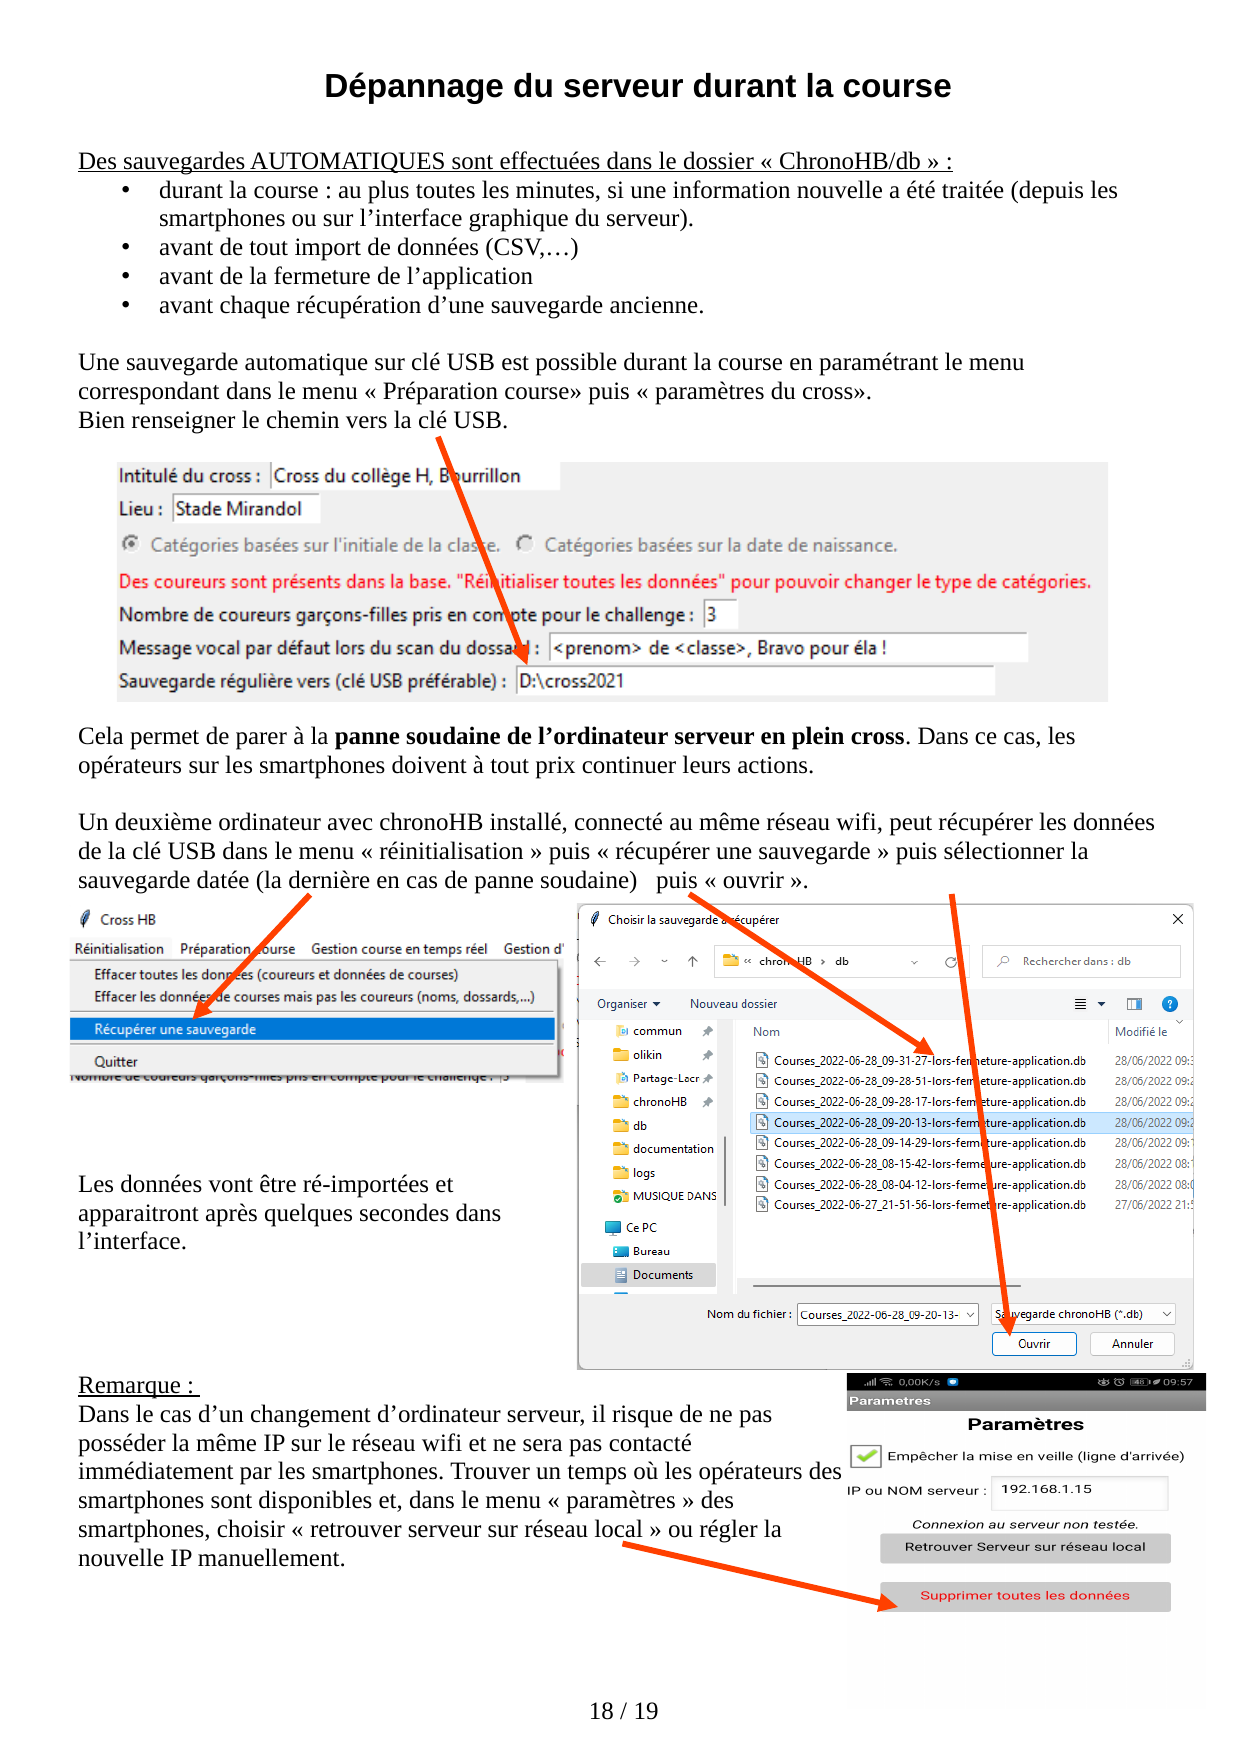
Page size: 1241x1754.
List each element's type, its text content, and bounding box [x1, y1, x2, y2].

list avant chaque récupération d’une sauvegarde ancienne. [121, 290, 1169, 318]
text Dans le cas d’un changement d’ordinateur serveur, il risque de ne pas posséder la même IP sur le réseau wifi et ne sera pas contacté immédiatement par les smartphones. Trouver un temps où les opérateurs des smartphones sont disponibles et, dans le menu « paramètres » des smartphones, choisir « retrouver serveur sur réseau local » ou régler la nouvelle IP manuellement. [78, 1399, 849, 1571]
list avant de la fermeture de l’application [121, 261, 1169, 290]
text Des sauvegardes AUTOMATIQUES sont effectuées dans le dossier « ChronoHB/db » : [78, 146, 1169, 175]
text Une sauvegarde automatique sur clé USB est possible durant la course en paramétrant le menu correspondant dans le menu « Préparation course» puis « paramètres du cross». [78, 347, 1169, 405]
picture [846, 1373, 1207, 1377]
list durant la course : au plus toutes les minutes, si une information nouvelle a été traitée (depuis les smartphones ou sur l’interface graphique du serveur). [121, 175, 1169, 232]
picture [576, 903, 1194, 1370]
picture [69, 905, 564, 1083]
picture [116, 462, 1109, 702]
text Remarque : [78, 1370, 1169, 1399]
text Cela permet de parer à la panne soudaine de l’ordinateur serveur en plein cross. Dans ce cas, les opérateurs sur les smartphones doivent à tout prix continuer leurs actions. [78, 721, 1169, 778]
text Bien renseigner le chemin vers la clé USB. [78, 405, 1169, 433]
text Les données vont être ré-importées et apparaitront après quelques secondes dans l’interface. [78, 1169, 576, 1255]
text Un deuxième ordinateur avec chronoHB installé, connecté au même réseau wifi, peut récupérer les données de la clé USB dans le menu « réinitialisation » puis « récupérer une sauvegarde » puis sélectionner la sauvegarde datée (la dernière en cas de panne soudaine) puis « ouvrir ». [78, 807, 1169, 893]
list avant de tout import de données (CSV,…) [121, 232, 1169, 261]
subtitle Dépannage du serveur durant la course [107, 66, 1169, 105]
